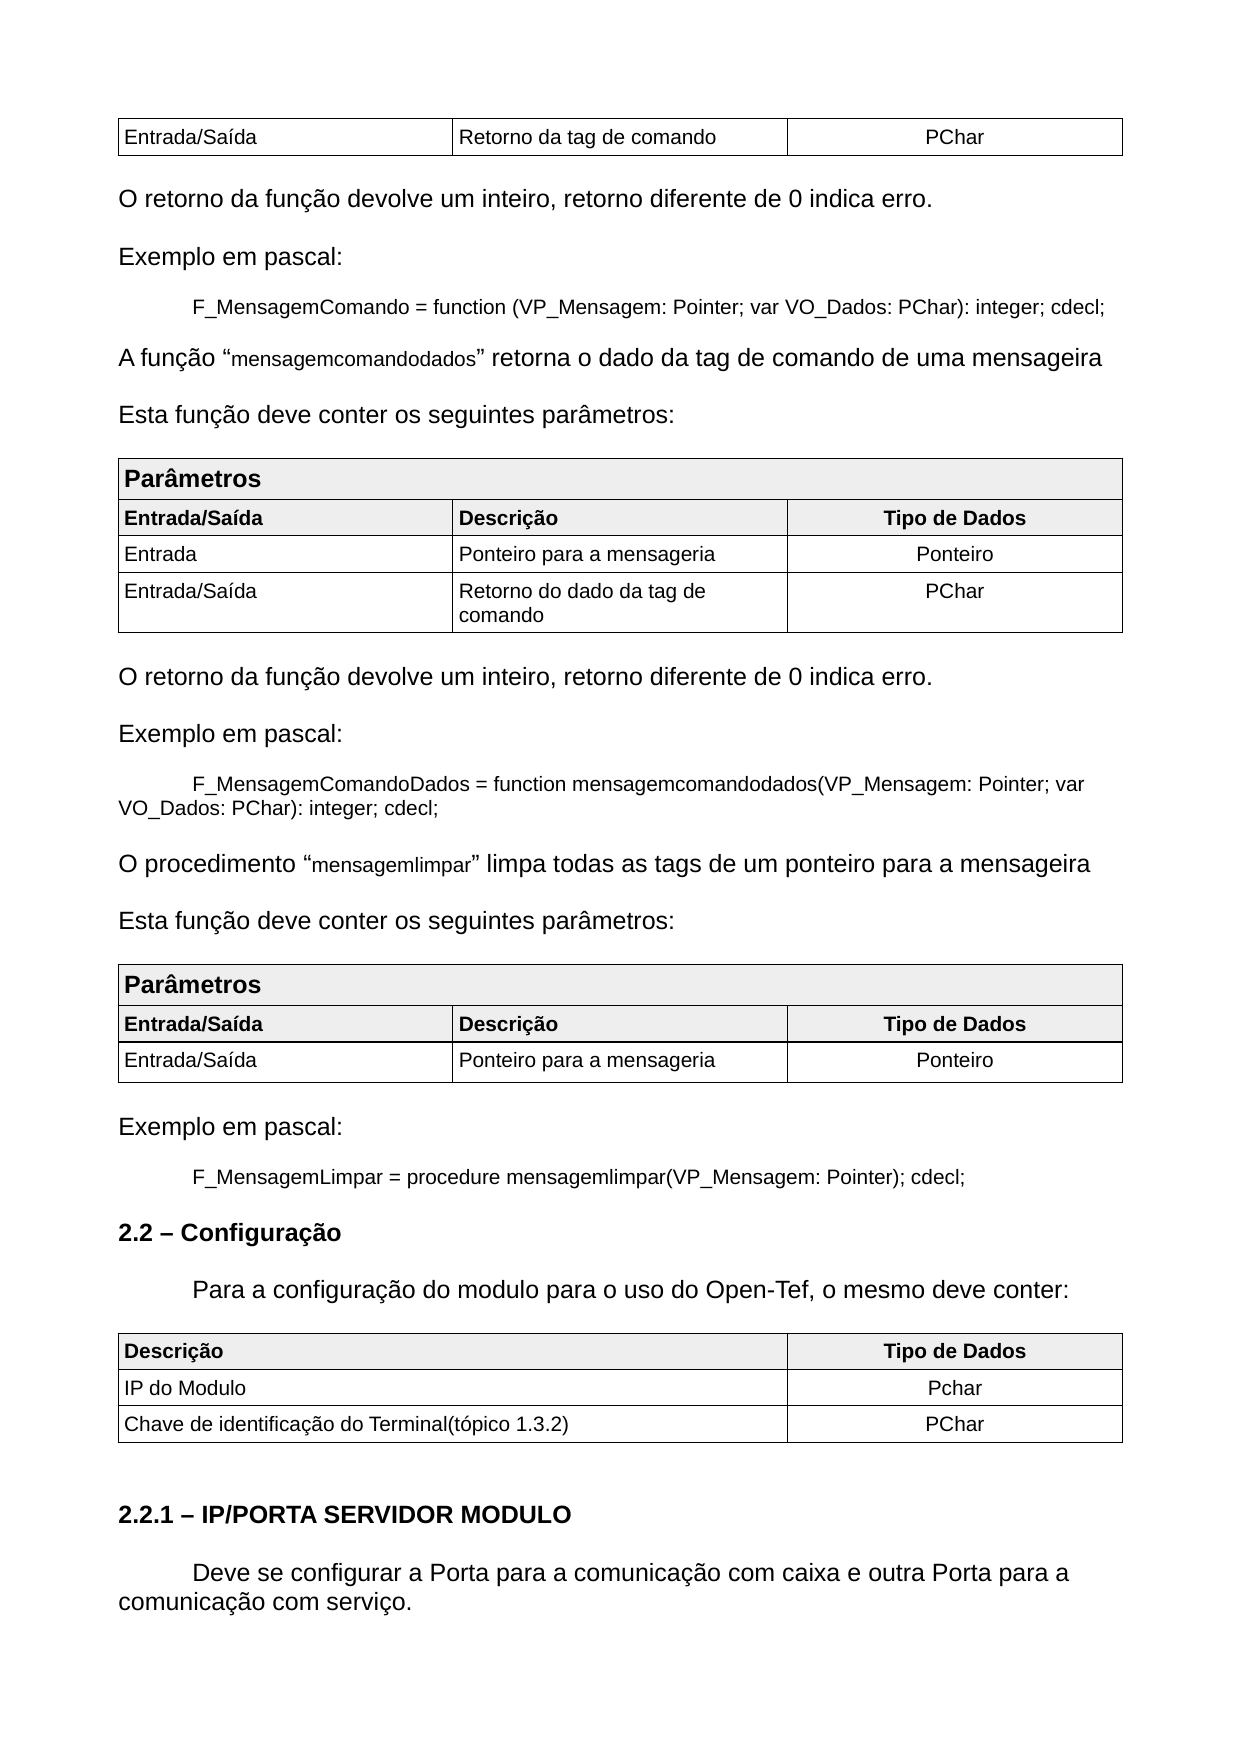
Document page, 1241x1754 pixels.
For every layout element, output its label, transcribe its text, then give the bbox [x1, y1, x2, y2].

text F_MensagemLimpar = procedure mensagemlimpar(VP_Mensagem: Pointer); cdecl; [118, 1165, 1122, 1189]
table_cell Pchar [788, 1370, 1122, 1405]
table_cell Entrada/Saída [119, 119, 452, 154]
table_cell Chave de identificação do Terminal(tópico 1.3.2) [119, 1406, 787, 1442]
table_cell Retorno da tag de comando [453, 119, 787, 154]
table_header Parâmetros [119, 459, 1122, 499]
text O retorno da função devolve um inteiro, retorno diferente de 0 indica erro. [118, 662, 1122, 691]
text F_MensagemComandoDados = function mensagemcomandodados(VP_Mensagem: Pointer; var VO_Dados: PChar): integer; cdecl; [118, 772, 1122, 820]
table_cell Entrada/Saída [119, 1006, 452, 1041]
table_cell Ponteiro [788, 1043, 1122, 1082]
table_cell IP do Modulo [119, 1370, 787, 1405]
table_cell Ponteiro [788, 536, 1122, 572]
table_cell Tipo de Dados [788, 1006, 1122, 1041]
text Esta função deve conter os seguintes parâmetros: [118, 906, 1122, 935]
table_cell PChar [788, 119, 1122, 154]
table_cell Ponteiro para a mensageria [453, 536, 787, 572]
table_header Descrição [119, 1334, 787, 1369]
table_cell PChar [788, 1406, 1122, 1442]
text Para a configuração do modulo para o uso do Open-Tef, o mesmo deve conter: [118, 1275, 1122, 1304]
table_cell PChar [788, 573, 1122, 632]
table_cell Entrada/Saída [119, 573, 452, 632]
text O procedimento “mensagemlimpar” limpa todas as tags de um ponteiro para a mensageira [118, 849, 1122, 877]
table_cell Descrição [453, 1006, 787, 1041]
text 2.2 – Configuração [118, 1217, 1122, 1246]
text Esta função deve conter os seguintes parâmetros: [118, 400, 1122, 429]
text O retorno da função devolve um inteiro, retorno diferente de 0 indica erro. [118, 184, 1122, 213]
table_cell Entrada [119, 536, 452, 572]
table_cell Retorno do dado da tag de comando [453, 573, 787, 632]
table_cell Descrição [453, 500, 787, 535]
table_cell Tipo de Dados [788, 500, 1122, 535]
table_cell Entrada/Saída [119, 1043, 452, 1082]
text 2.2.1 – IP/PORTA SERVIDOR MODULO [118, 1500, 1122, 1529]
table_header Parâmetros [119, 965, 1122, 1005]
table_cell Entrada/Saída [119, 500, 452, 535]
text Exemplo em pascal: [118, 1112, 1122, 1141]
text Exemplo em pascal: [118, 242, 1122, 271]
text A função “mensagemcomandodados” retorna o dado da tag de comando de uma mensageira [118, 342, 1122, 371]
text Exemplo em pascal: [118, 719, 1122, 748]
text F_MensagemComando = function (VP_Mensagem: Pointer; var VO_Dados: PChar): integer; cdecl; [118, 294, 1122, 318]
table_cell Ponteiro para a mensageria [453, 1043, 787, 1082]
text Deve se configurar a Porta para a comunicação com caixa e outra Porta para a comunicação com serviço. [118, 1558, 1122, 1615]
table_header Tipo de Dados [788, 1334, 1122, 1369]
